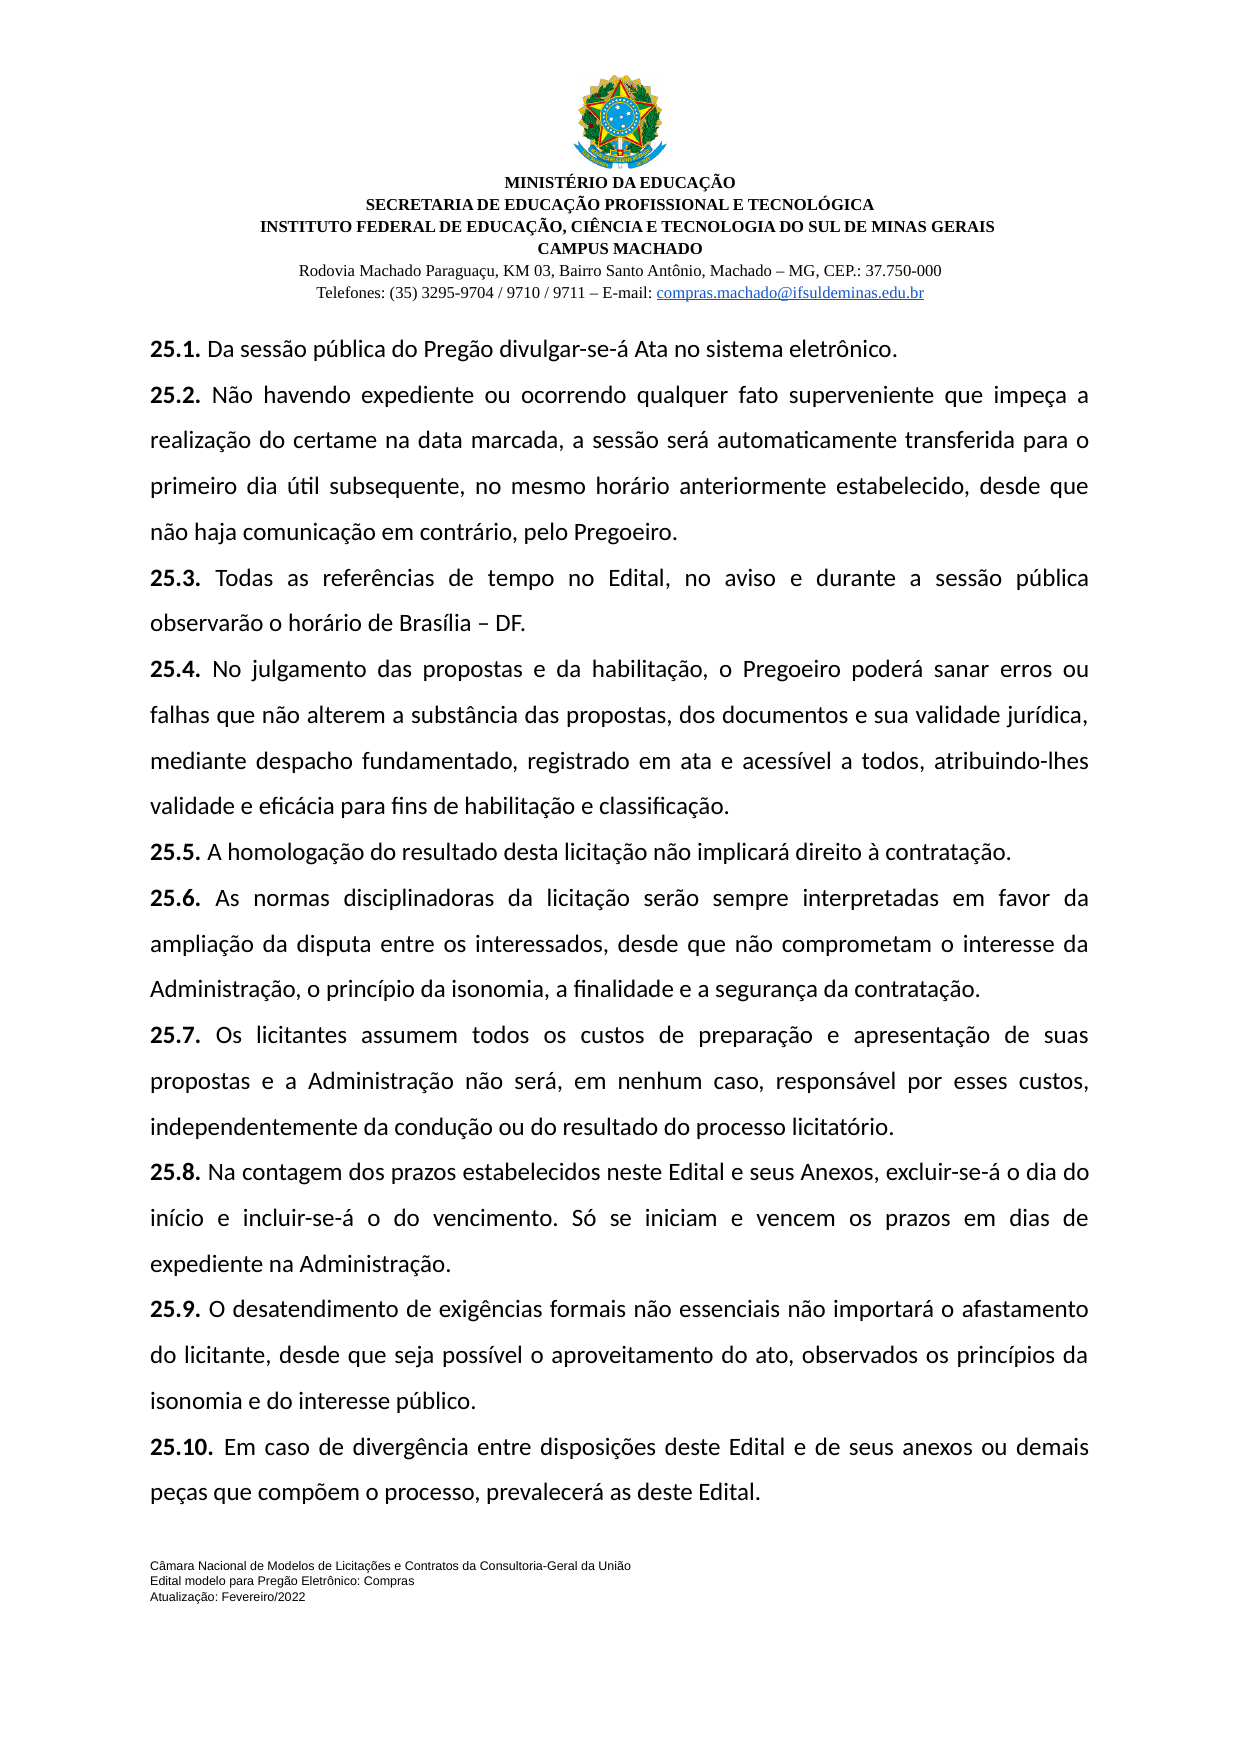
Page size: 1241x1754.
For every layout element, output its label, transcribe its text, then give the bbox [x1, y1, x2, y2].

text 25.5. A homologação do resultado desta licitação não implicará direito à contratação. [150, 836, 1090, 867]
text 25.4. No julgamento das propostas e da habilitação, o Pregoeiro poderá sanar erros ou falhas que não alterem a substância das propostas, dos documentos e sua validade jurídica, mediante despacho fundamentado, registrado em ata e acessível a todos, atribuindo-lhes validade e eficácia para fins de habilitação e classificação. [150, 653, 1090, 821]
picture [573, 75, 667, 169]
text 25.7. Os licitantes assumem todos os custos de preparação e apresentação de suas propostas e a Administração não será, em nenhum caso, responsável por esses custos, independentemente da condução ou do resultado do processo licitatório. [150, 1019, 1090, 1141]
text 25.10. Em caso de divergência entre disposições deste Edital e de seus anexos ou demais peças que compõem o processo, prevalecerá as deste Edital. [150, 1431, 1090, 1507]
picture [613, 164, 628, 169]
text 25.6. As normas disciplinadoras da licitação serão sempre interpretadas em favor da ampliação da disputa entre os interessados, desde que não comprometam o interesse da Administração, o princípio da isonomia, a finalidade e a segurança da contratação. [150, 882, 1090, 1004]
text 25.9. O desatendimento de exigências formais não essenciais não importará o afastamento do licitante, desde que seja possível o aproveitamento do ato, observados os princípios da isonomia e do interesse público. [150, 1293, 1090, 1416]
text 25.3. Todas as referências de tempo no Edital, no aviso e durante a sessão pública observarão o horário de Brasília – DF. [150, 562, 1090, 638]
text 25.1. Da sessão pública do Pregão divulgar-se-á Ata no sistema eletrônico. [150, 333, 1090, 364]
text 25.8. Na contagem dos prazos estabelecidos neste Edital e seus Anexos, excluir-se-á o dia do início e incluir-se-á o do vencimento. Só se iniciam e vencem os prazos em dias de expediente na Administração. [150, 1156, 1090, 1278]
text 25.2. Não havendo expediente ou ocorrendo qualquer fato superveniente que impeça a realização do certame na data marcada, a sessão será automaticamente transferida para o primeiro dia útil subsequente, no mesmo horário anteriormente estabelecido, desde que não haja comunicação em contrário, pelo Pregoeiro. [150, 379, 1090, 547]
picture [639, 150, 650, 156]
